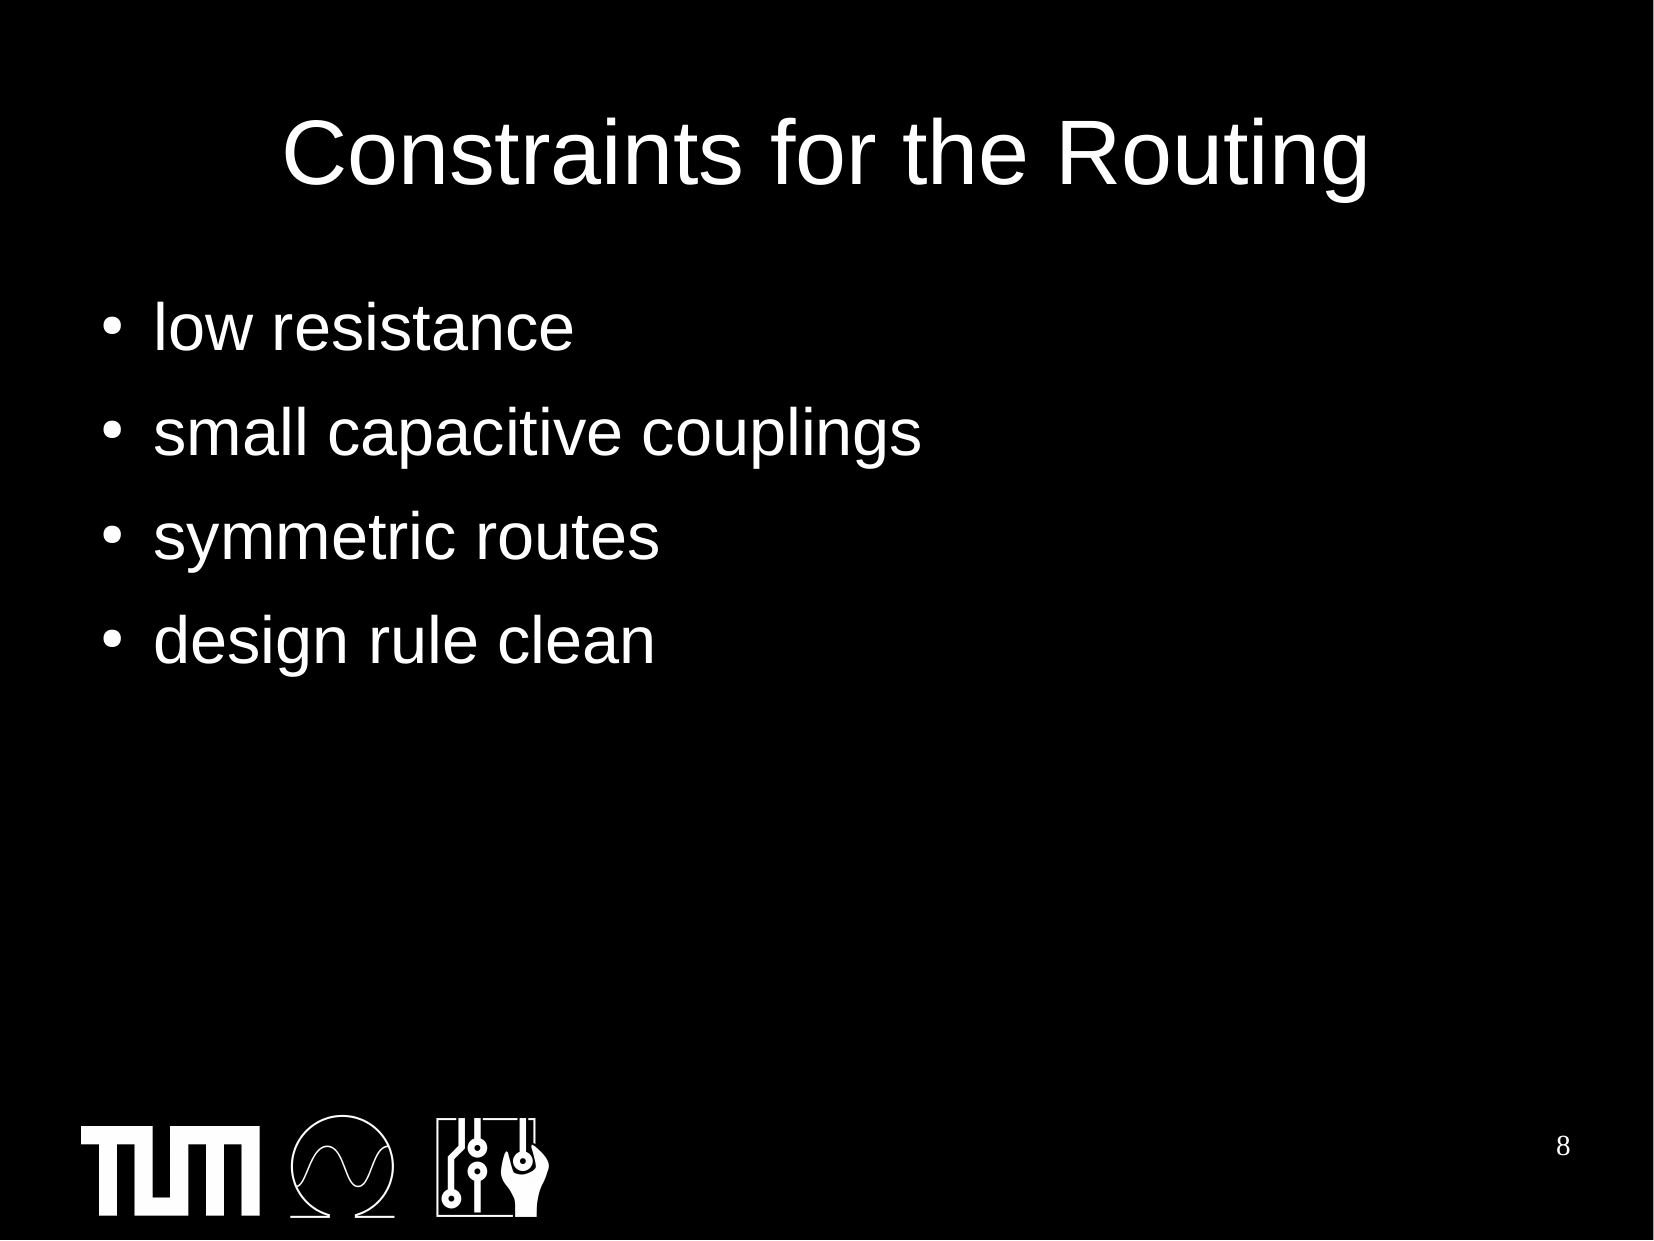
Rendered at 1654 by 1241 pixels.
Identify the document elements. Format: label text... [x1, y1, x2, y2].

picture [425, 1109, 554, 1227]
picture [283, 1109, 402, 1227]
title Constraints for the Routing [82, 49, 1571, 257]
picture [63, 1108, 272, 1227]
list low resistance small capacitive couplings symmetric routes design rule clean [82, 290, 1571, 1109]
